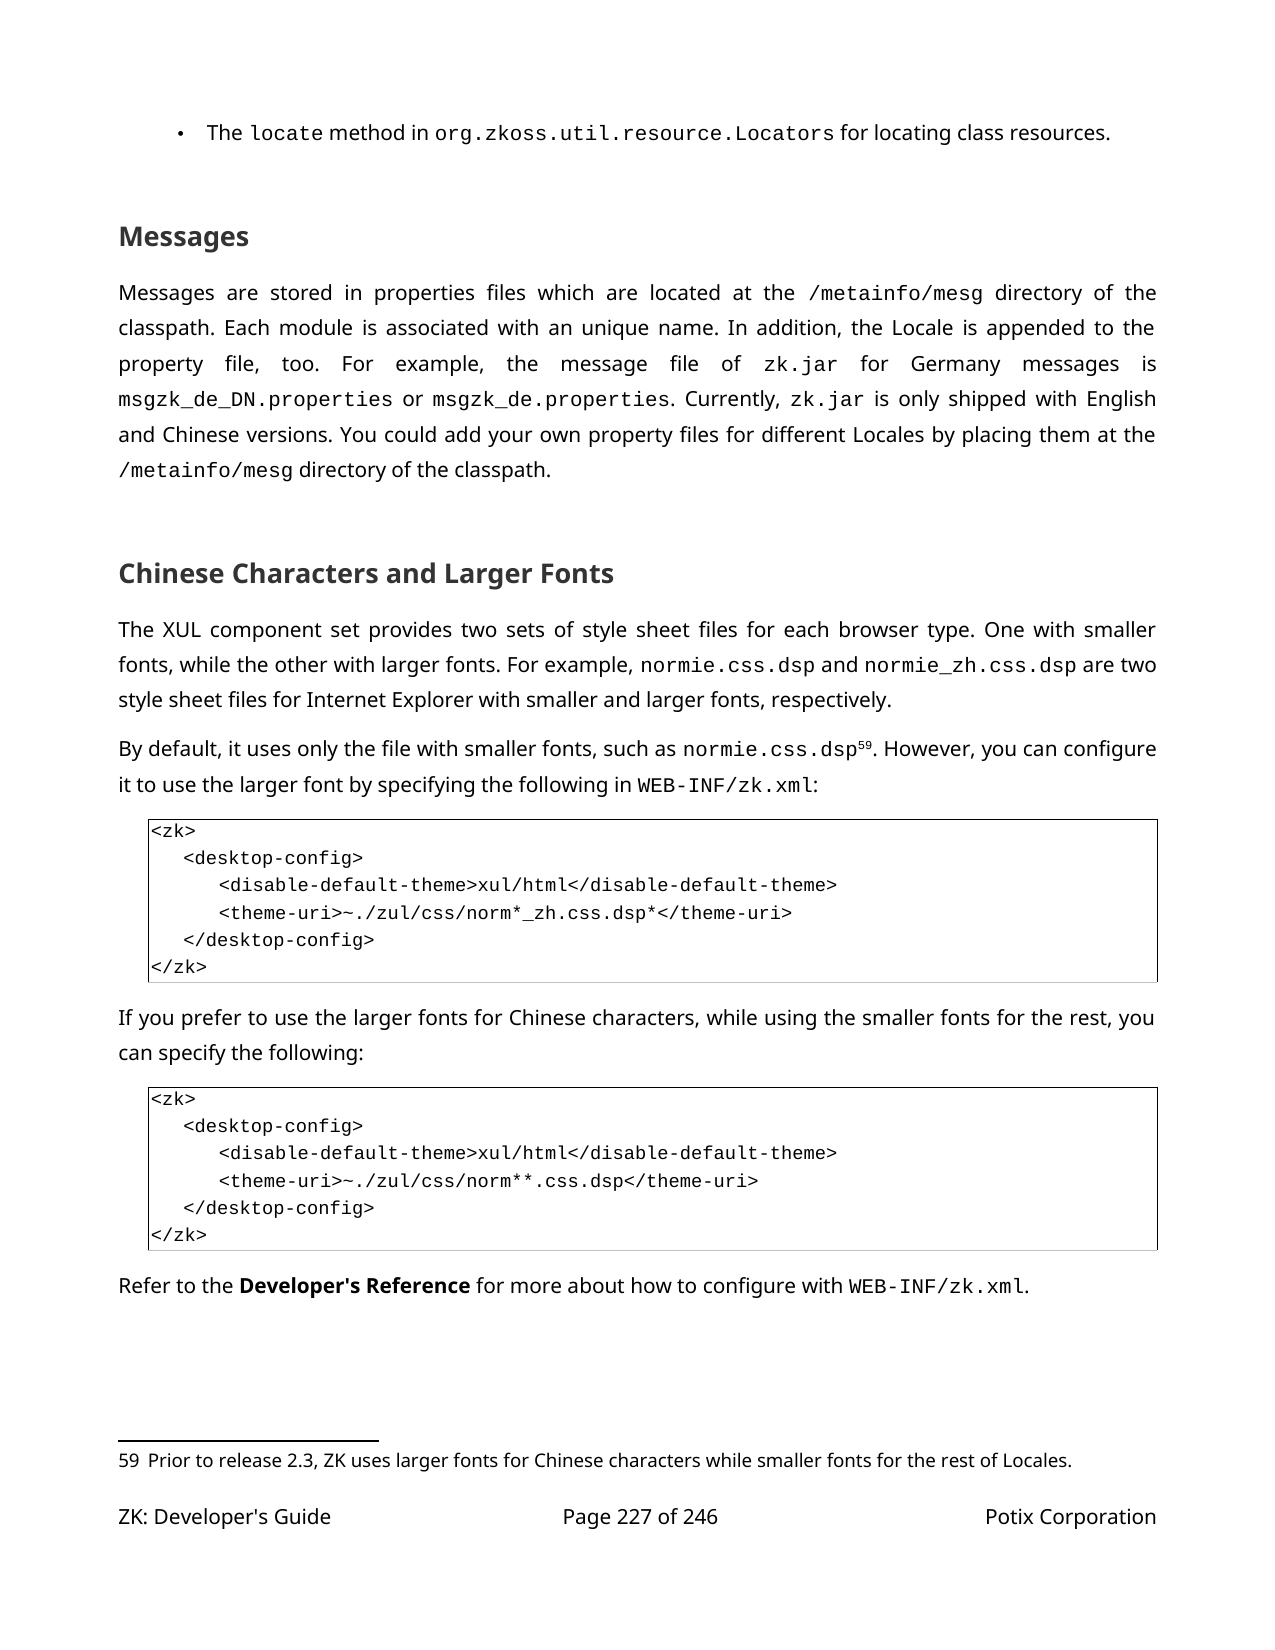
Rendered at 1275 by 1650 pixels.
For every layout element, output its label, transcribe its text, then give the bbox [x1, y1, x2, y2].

text <theme-uri>~./zul/css/norm**.css.dsp</theme-uri> [149, 1168, 1157, 1193]
text The XUL component set provides two sets of style sheet files for each browser type. One with smaller fonts, while the other with larger fonts. For example, normie.css.dsp and normie_zh.css.dsp are two style sheet files for Internet Explorer with smaller and larger fonts, respectively. [118, 615, 1157, 714]
text <desktop-config> [149, 1114, 1157, 1138]
text </zk> [149, 955, 1157, 982]
list The locate method in org.zkoss.util.resource.Locators for locating class resources. [177, 118, 1157, 147]
text <zk> [149, 1088, 1157, 1111]
text Refer to the Developer's Reference for more about how to configure with WEB-INF/zk.xml. [118, 1271, 1157, 1299]
text If you prefer to use the larger fonts for Chinese characters, while using the smaller fonts for the rest, you can specify the following: [118, 1003, 1157, 1066]
text </zk> [149, 1223, 1157, 1250]
subtitle Messages [118, 217, 1157, 254]
text Prior to release 2.3, ZK uses larger fonts for Chinese characters while smaller fonts for the rest of Locales. [118, 1447, 1157, 1473]
text <theme-uri>~./zul/css/norm*_zh.css.dsp*</theme-uri> [149, 901, 1157, 925]
text By default, it uses only the file with smaller fonts, such as normie.css.dsp. However, you can configure it to use the larger font by specifying the following in WEB-INF/zk.xml: [118, 734, 1157, 798]
text <desktop-config> [149, 846, 1157, 870]
text </desktop-config> [149, 1196, 1157, 1220]
text <disable-default-theme>xul/html</disable-default-theme> [149, 873, 1157, 898]
text </desktop-config> [149, 928, 1157, 952]
text <zk> [149, 820, 1157, 843]
subtitle Chinese Characters and Larger Fonts [118, 554, 1157, 591]
text Messages are stored in properties files which are located at the /metainfo/mesg directory of the classpath. Each module is associated with an unique name. In addition, the Locale is appended to the property file, too. For example, the message file of zk.jar for Germany messages is msgzk_de_DN.properties or msgzk_de.properties. Currently, zk.jar is only shipped with English and Chinese versions. You could add your own property files for different Locales by placing them at the /metainfo/mesg directory of the classpath. [118, 278, 1157, 483]
text <disable-default-theme>xul/html</disable-default-theme> [149, 1141, 1157, 1166]
